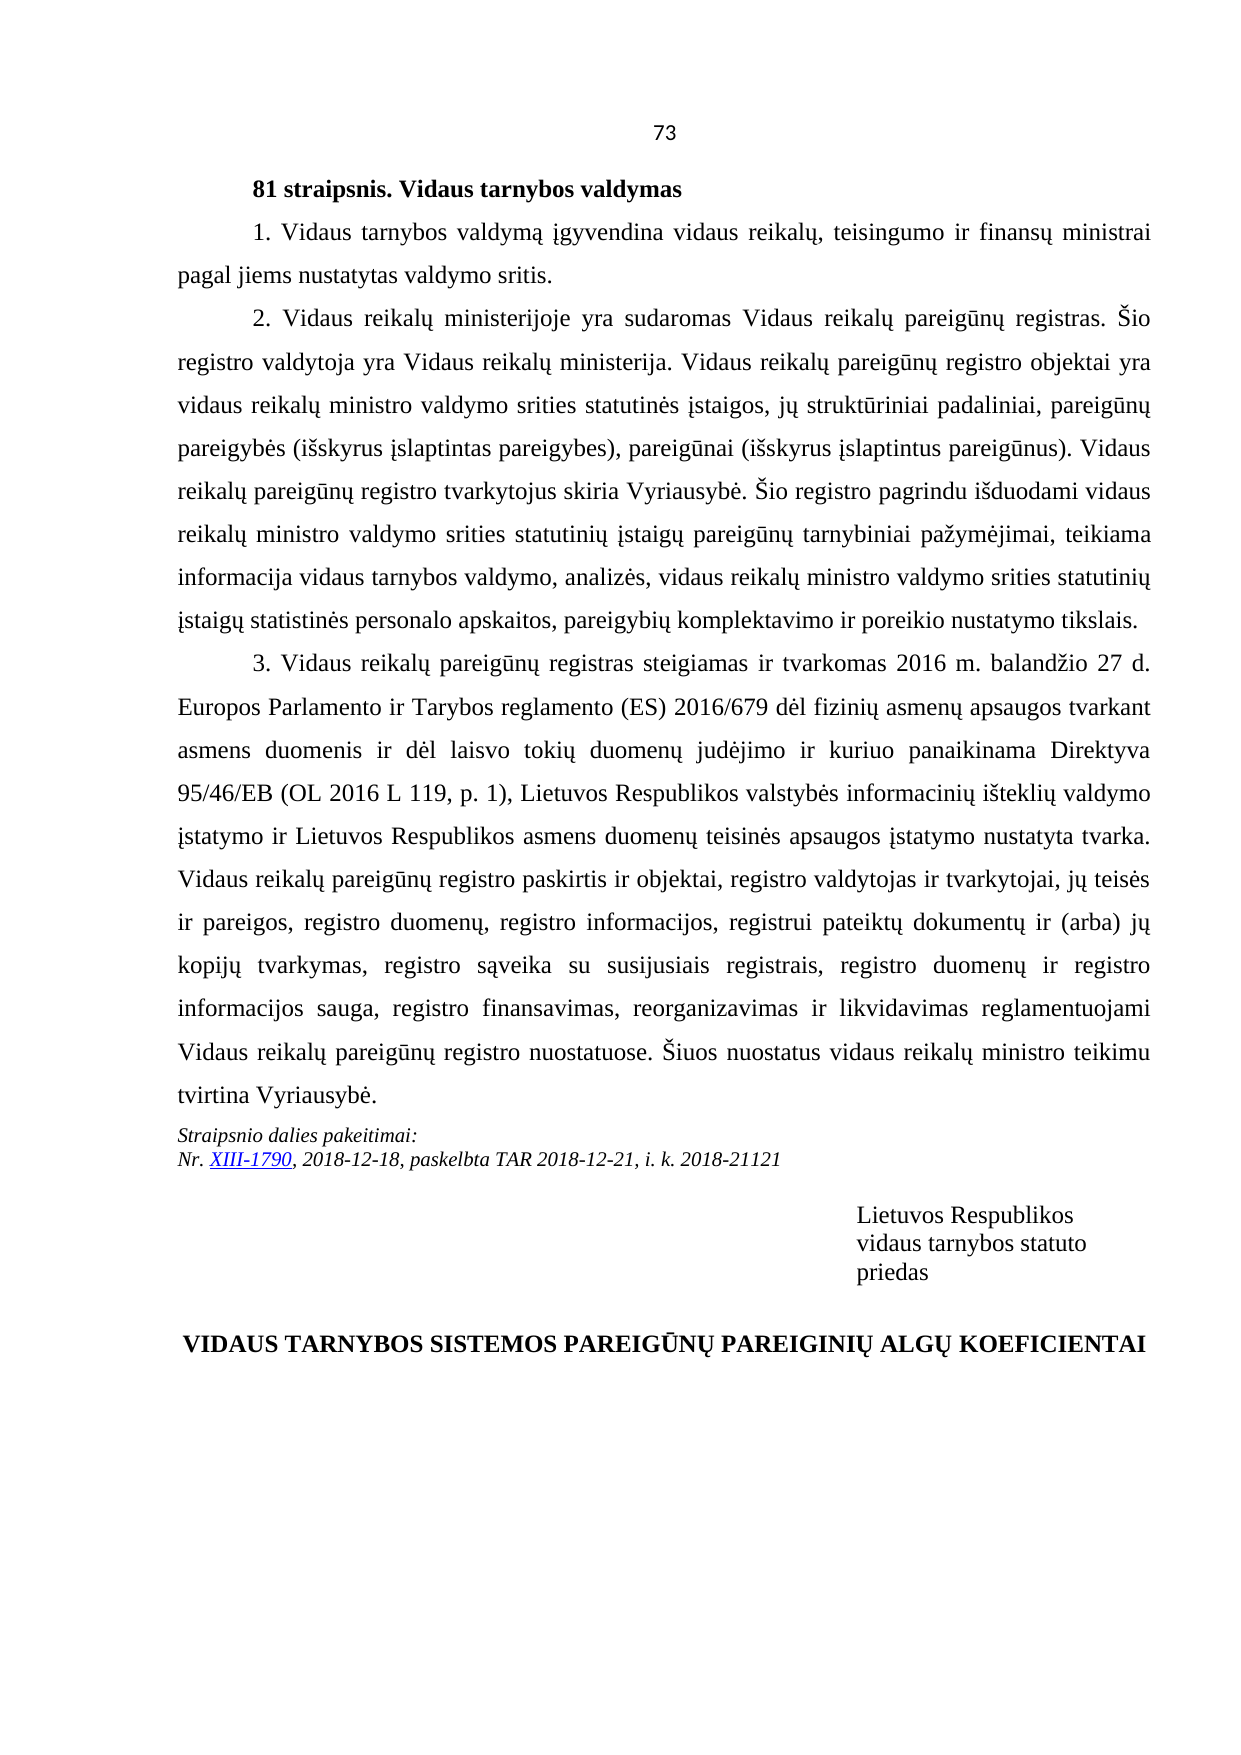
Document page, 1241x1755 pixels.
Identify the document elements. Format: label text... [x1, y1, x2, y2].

text 2. Vidaus reikalų ministerijoje yra sudaromas Vidaus reikalų pareigūnų registras. Šio registro valdytoja yra Vidaus reikalų ministerija. Vidaus reikalų pareigūnų registro objektai yra vidaus reikalų ministro valdymo srities statutinės įstaigos, jų struktūriniai padaliniai, pareigūnų pareigybės (išskyrus įslaptintas pareigybes), pareigūnai (išskyrus įslaptintus pareigūnus). Vidaus reikalų pareigūnų registro tvarkytojus skiria Vyriausybė. Šio registro pagrindu išduodami vidaus reikalų ministro valdymo srities statutinių įstaigų pareigūnų tarnybiniai pažymėjimai, teikiama informacija vidaus tarnybos valdymo, analizės, vidaus reikalų ministro valdymo srities statutinių įstaigų statistinės personalo apskaitos, pareigybių komplektavimo ir poreikio nustatymo tikslais. [177, 303, 1152, 634]
text 81 straipsnis. Vidaus tarnybos valdymas [177, 174, 1152, 203]
text 1. Vidaus tarnybos valdymą įgyvendina vidaus reikalų, teisingumo ir finansų ministrai pagal jiems nustatytas valdymo sritis. [177, 217, 1152, 289]
text Straipsnio dalies pakeitimai: [177, 1123, 1152, 1147]
text Nr. XIII-1790, 2018-12-18, paskelbta TAR 2018-12-21, i. k. 2018-21121 [177, 1147, 1152, 1171]
text priedas [856, 1257, 1152, 1286]
text vidaus tarnybos statuto [856, 1228, 1152, 1257]
text 3. Vidaus reikalų pareigūnų registras steigiamas ir tvarkomas 2016 m. balandžio 27 d. Europos Parlamento ir Tarybos reglamento (ES) 2016/679 dėl fizinių asmenų apsaugos tvarkant asmens duomenis ir dėl laisvo tokių duomenų judėjimo ir kuriuo panaikinama Direktyva 95/46/EB (OL 2016 L 119, p. 1), Lietuvos Respublikos valstybės informacinių išteklių valdymo įstatymo ir Lietuvos Respublikos asmens duomenų teisinės apsaugos įstatymo nustatyta tvarka. Vidaus reikalų pareigūnų registro paskirtis ir objektai, registro valdytojas ir tvarkytojai, jų teisės ir pareigos, registro duomenų, registro informacijos, registrui pateiktų dokumentų ir (arba) jų kopijų tvarkymas, registro sąveika su susijusiais registrais, registro duomenų ir registro informacijos sauga, registro finansavimas, reorganizavimas ir likvidavimas reglamentuojami Vidaus reikalų pareigūnų registro nuostatuose. Šiuos nuostatus vidaus reikalų ministro teikimu tvirtina Vyriausybė. [177, 648, 1152, 1108]
text Lietuvos Respublikos [856, 1200, 1152, 1228]
text VIDAUS TARNYBOS SISTEMOS PAREIGŪNŲ PAREIGINIŲ ALGŲ KOEFICIENTAI [177, 1329, 1152, 1358]
